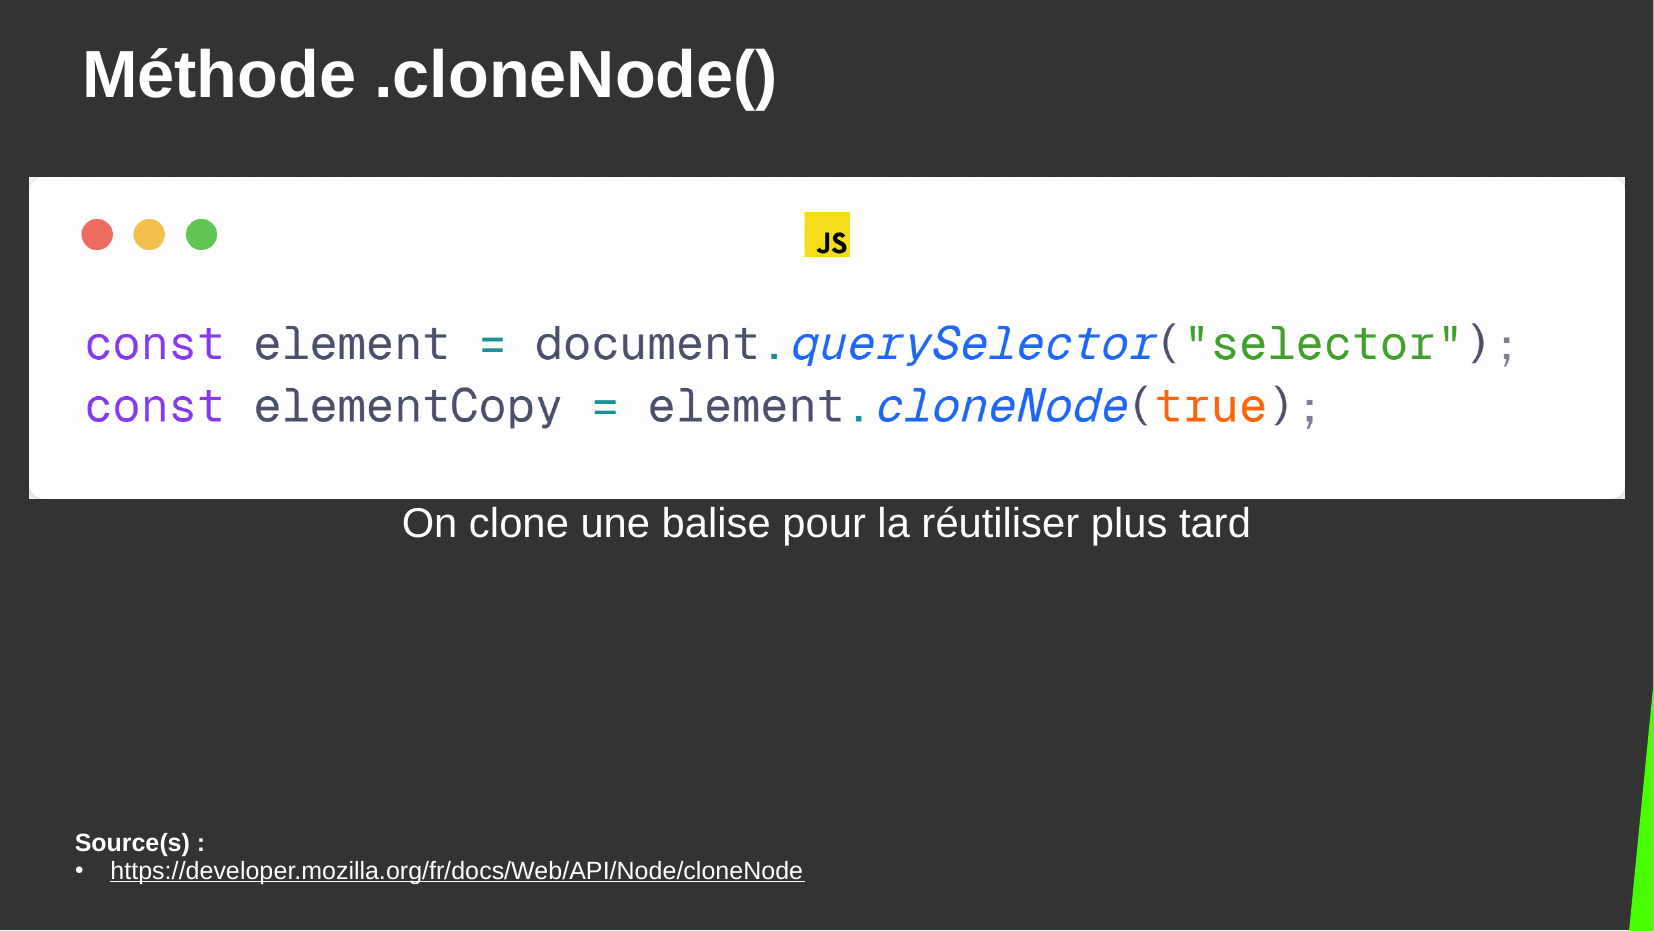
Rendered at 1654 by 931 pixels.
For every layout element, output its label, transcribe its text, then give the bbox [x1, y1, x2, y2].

text_box [1629, 677, 1654, 931]
title Méthode .cloneNode() [82, 37, 1571, 112]
text_box Source(s) : https://developer.mozilla.org/fr/docs/Web/API/Node/cloneNode [60, 821, 1546, 931]
picture [29, 177, 1625, 500]
list On clone une balise pour la réutiliser plus tard [177, 500, 1477, 562]
